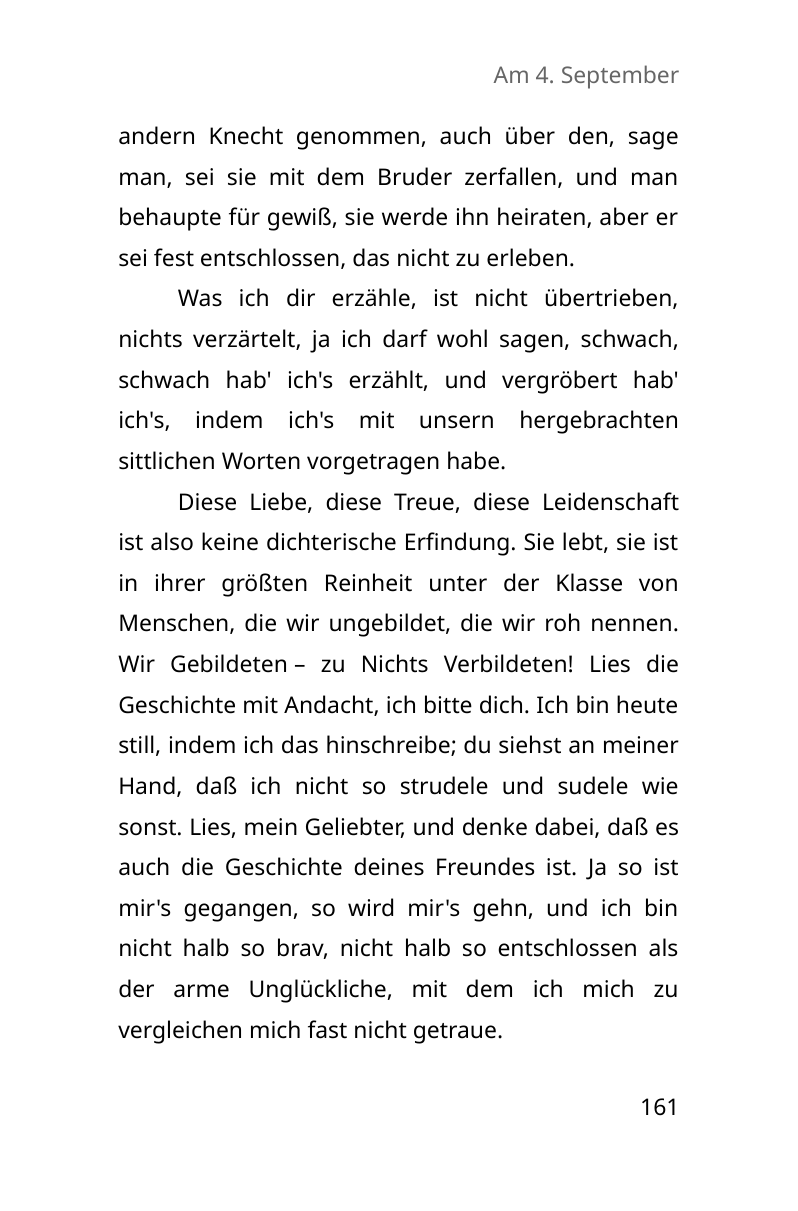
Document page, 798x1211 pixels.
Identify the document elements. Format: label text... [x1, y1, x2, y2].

text Diese Liebe, diese Treue, diese Leidenschaft ist also keine dichterische Erfindung. Sie lebt, sie ist in ihrer größten Reinheit unter der Klasse von Menschen, die wir ungebildet, die wir roh nennen. Wir Gebildeten – zu Nichts Verbildeten! Lies die Geschichte mit Andacht, ich bitte dich. Ich bin heute still, indem ich das hinschreibe; du siehst an meiner Hand, daß ich nicht so strudele und sudele wie sonst. Lies, mein Geliebter, und denke dabei, daß es auch die Geschichte deines Freundes ist. Ja so ist mir's gegangen, so wird mir's gehn, und ich bin nicht halb so brav, nicht halb so entschlossen als der arme Unglückliche, mit dem ich mich zu vergleichen mich fast nicht getraue. [118, 485, 679, 1045]
text Was ich dir erzähle, ist nicht übertrieben, nichts verzärtelt, ja ich darf wohl sagen, schwach, schwach hab' ich's erzählt, und vergröbert hab' ich's, indem ich's mit unsern hergebrachten sittlichen Worten vorgetragen habe. [118, 282, 679, 476]
text andern Knecht genommen, auch über den, sage man, sei sie mit dem Bruder zerfallen, und man behaupte für gewiß, sie werde ihn heiraten, aber er sei fest entschlossen, das nicht zu erleben. [118, 120, 679, 273]
